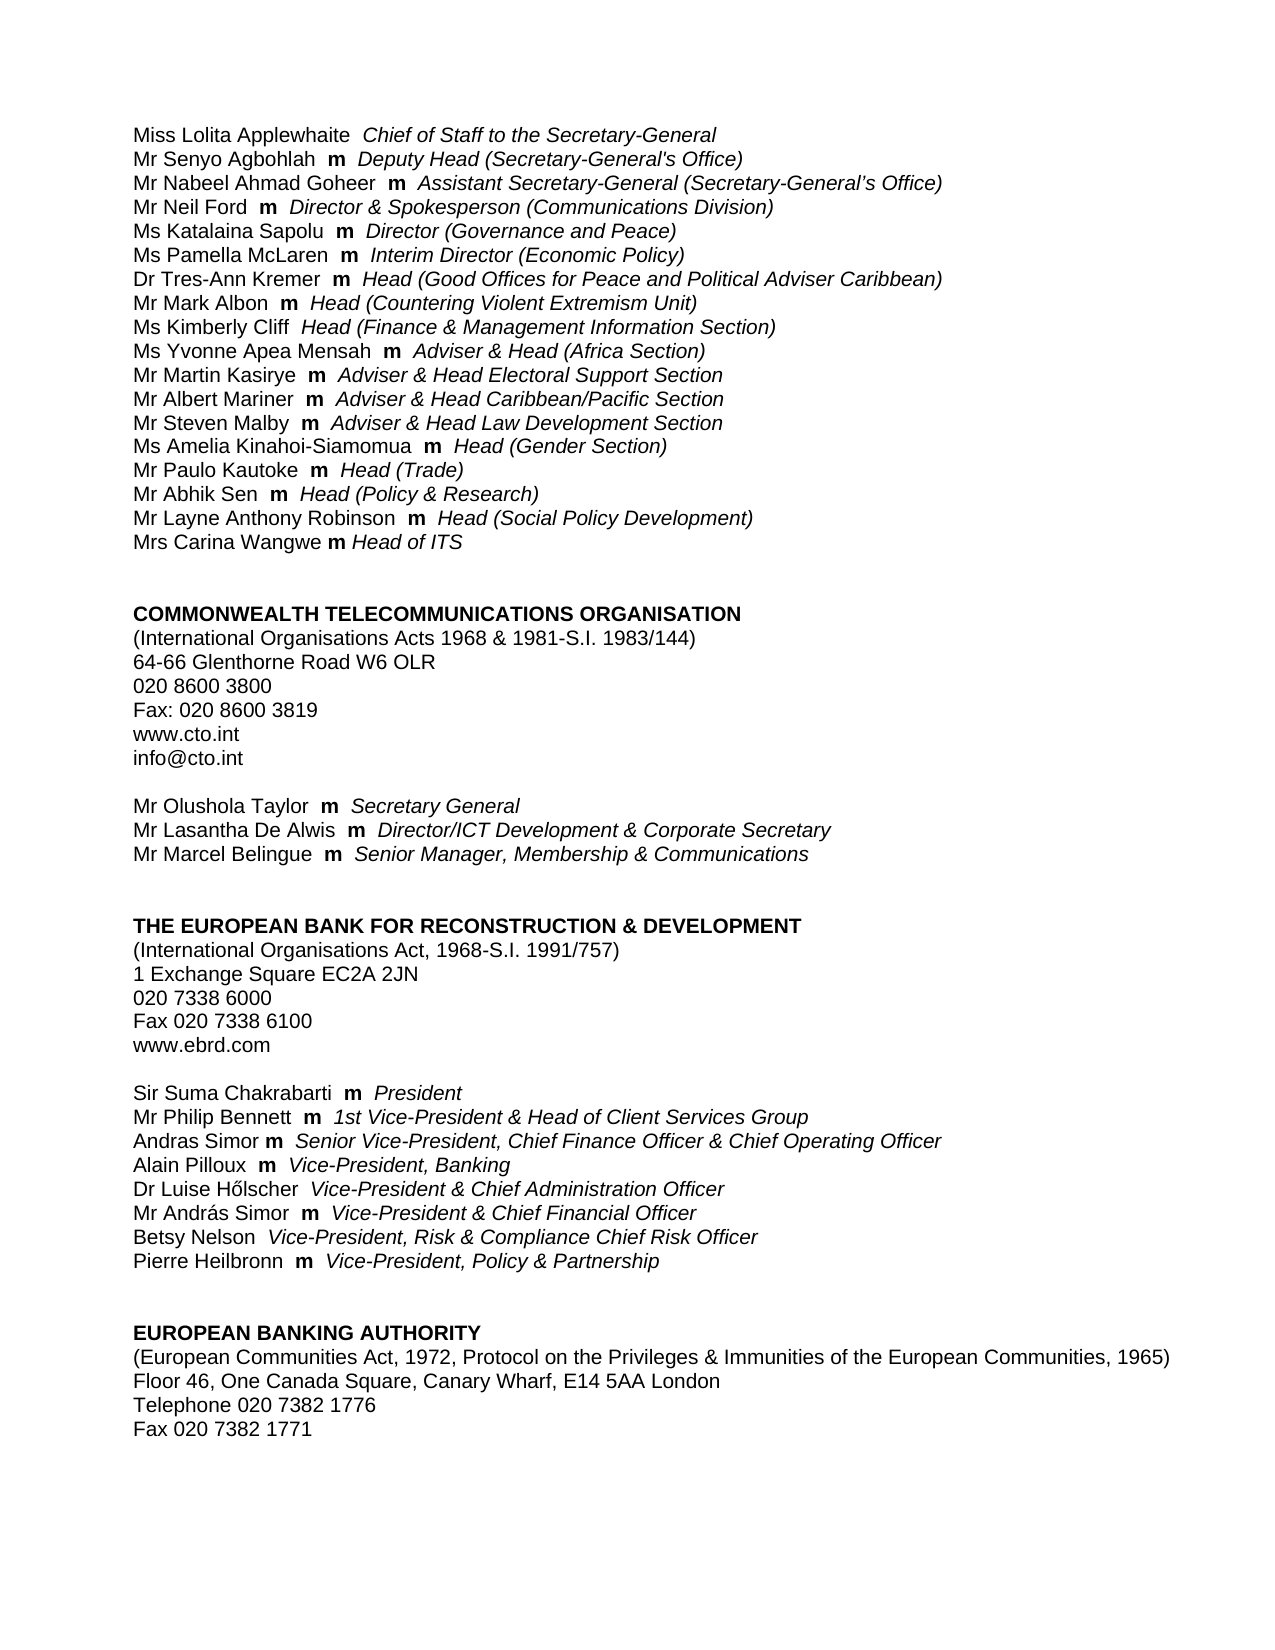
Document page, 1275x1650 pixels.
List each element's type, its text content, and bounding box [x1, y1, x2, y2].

text info@cto.int [133, 746, 1181, 770]
text Mr Paulo Kautoke m Head (Trade) [133, 458, 1181, 482]
text THE EUROPEAN BANK FOR RECONSTRUCTION & DEVELOPMENT [133, 913, 1181, 937]
text Mr Mark Albon m Head (Countering Violent Extremism Unit) [133, 291, 1181, 314]
text Mr Neil Ford m Director & Spokesperson (Communications Division) [133, 195, 1181, 219]
text (International Organisations Acts 1968 & 1981-S.I. 1983/144) [133, 626, 1181, 650]
text www.cto.int [133, 722, 1181, 746]
text Mr Nabeel Ahmad Goheer m Assistant Secretary-General (Secretary-General’s Office) [133, 171, 1181, 195]
text Fax 020 7382 1771 [133, 1417, 1181, 1441]
text Mr András Simor m Vice-President & Chief Financial Officer [133, 1201, 1181, 1225]
text Ms Pamella McLaren m Interim Director (Economic Policy) [133, 243, 1181, 267]
text Dr Luise Hőlscher Vice-President & Chief Administration Officer [133, 1177, 1182, 1201]
text Mr Albert Mariner m Adviser & Head Caribbean/Pacific Section [133, 386, 1181, 410]
text Ms Kimberly Cliff Head (Finance & Management Information Section) [133, 314, 1181, 338]
text COMMONWEALTH TELECOMMUNICATIONS ORGANISATION [133, 602, 1181, 626]
text Ms Yvonne Apea Mensah m Adviser & Head (Africa Section) [133, 338, 1181, 362]
text Telephone 020 7382 1776 [133, 1393, 1181, 1417]
text Miss Lolita Applewhaite Chief of Staff to the Secretary-General [133, 123, 1181, 147]
text Mr Abhik Sen m Head (Policy & Research) [133, 482, 1181, 506]
text Fax: 020 8600 3819 [133, 698, 1181, 722]
text 020 7338 6000 [133, 985, 1181, 1009]
text Mr Marcel Belingue m Senior Manager, Membership & Communications [133, 842, 1181, 866]
text Mr Layne Anthony Robinson m Head (Social Policy Development) [133, 506, 1181, 530]
text Floor 46, One Canada Square, Canary Wharf, E14 5AA London [133, 1369, 1181, 1393]
text Mr Senyo Agbohlah m Deputy Head (Secretary-General's Office) [133, 147, 1181, 171]
text Fax 020 7338 6100 [133, 1009, 1181, 1033]
text (International Organisations Act, 1968-S.I. 1991/757) [133, 937, 1181, 961]
text Mr Philip Bennett m 1st Vice-President & Head of Client Services Group [133, 1105, 1181, 1129]
text EUROPEAN BANKING AUTHORITY [133, 1321, 1181, 1345]
text (European Communities Act, 1972, Protocol on the Privileges & Immunities of the European Communities, 1965) [133, 1345, 1181, 1369]
text Sir Suma Chakrabarti m President [133, 1081, 1181, 1105]
text 64-66 Glenthorne Road W6 OLR [133, 650, 1181, 674]
text Betsy Nelson Vice-President, Risk & Compliance Chief Risk Officer [133, 1225, 1181, 1249]
text Mr Olushola Taylor m Secretary General [133, 794, 1197, 818]
text www.ebrd.com [133, 1033, 1181, 1057]
text Andras Simor m Senior Vice-President, Chief Finance Officer & Chief Operating Officer [133, 1129, 1181, 1153]
text Mr Martin Kasirye m Adviser & Head Electoral Support Section [133, 362, 1181, 386]
text Mr Steven Malby m Adviser & Head Law Development Section [133, 410, 1181, 434]
text Ms Katalaina Sapolu m Director (Governance and Peace) [133, 219, 1181, 243]
text Mr Lasantha De Alwis m Director/ICT Development & Corporate Secretary [133, 818, 1181, 842]
text Mrs Carina Wangwe m Head of ITS [133, 530, 1181, 554]
text 020 8600 3800 [133, 674, 1181, 698]
text Pierre Heilbronn m Vice-President, Policy & Partnership [133, 1249, 1181, 1273]
text Ms Amelia Kinahoi-Siamomua m Head (Gender Section) [133, 434, 1181, 458]
text 1 Exchange Square EC2A 2JN [133, 961, 1181, 985]
text Alain Pilloux m Vice-President, Banking [133, 1153, 1182, 1177]
text Dr Tres-Ann Kremer m Head (Good Offices for Peace and Political Adviser Caribbean) [133, 267, 1181, 291]
